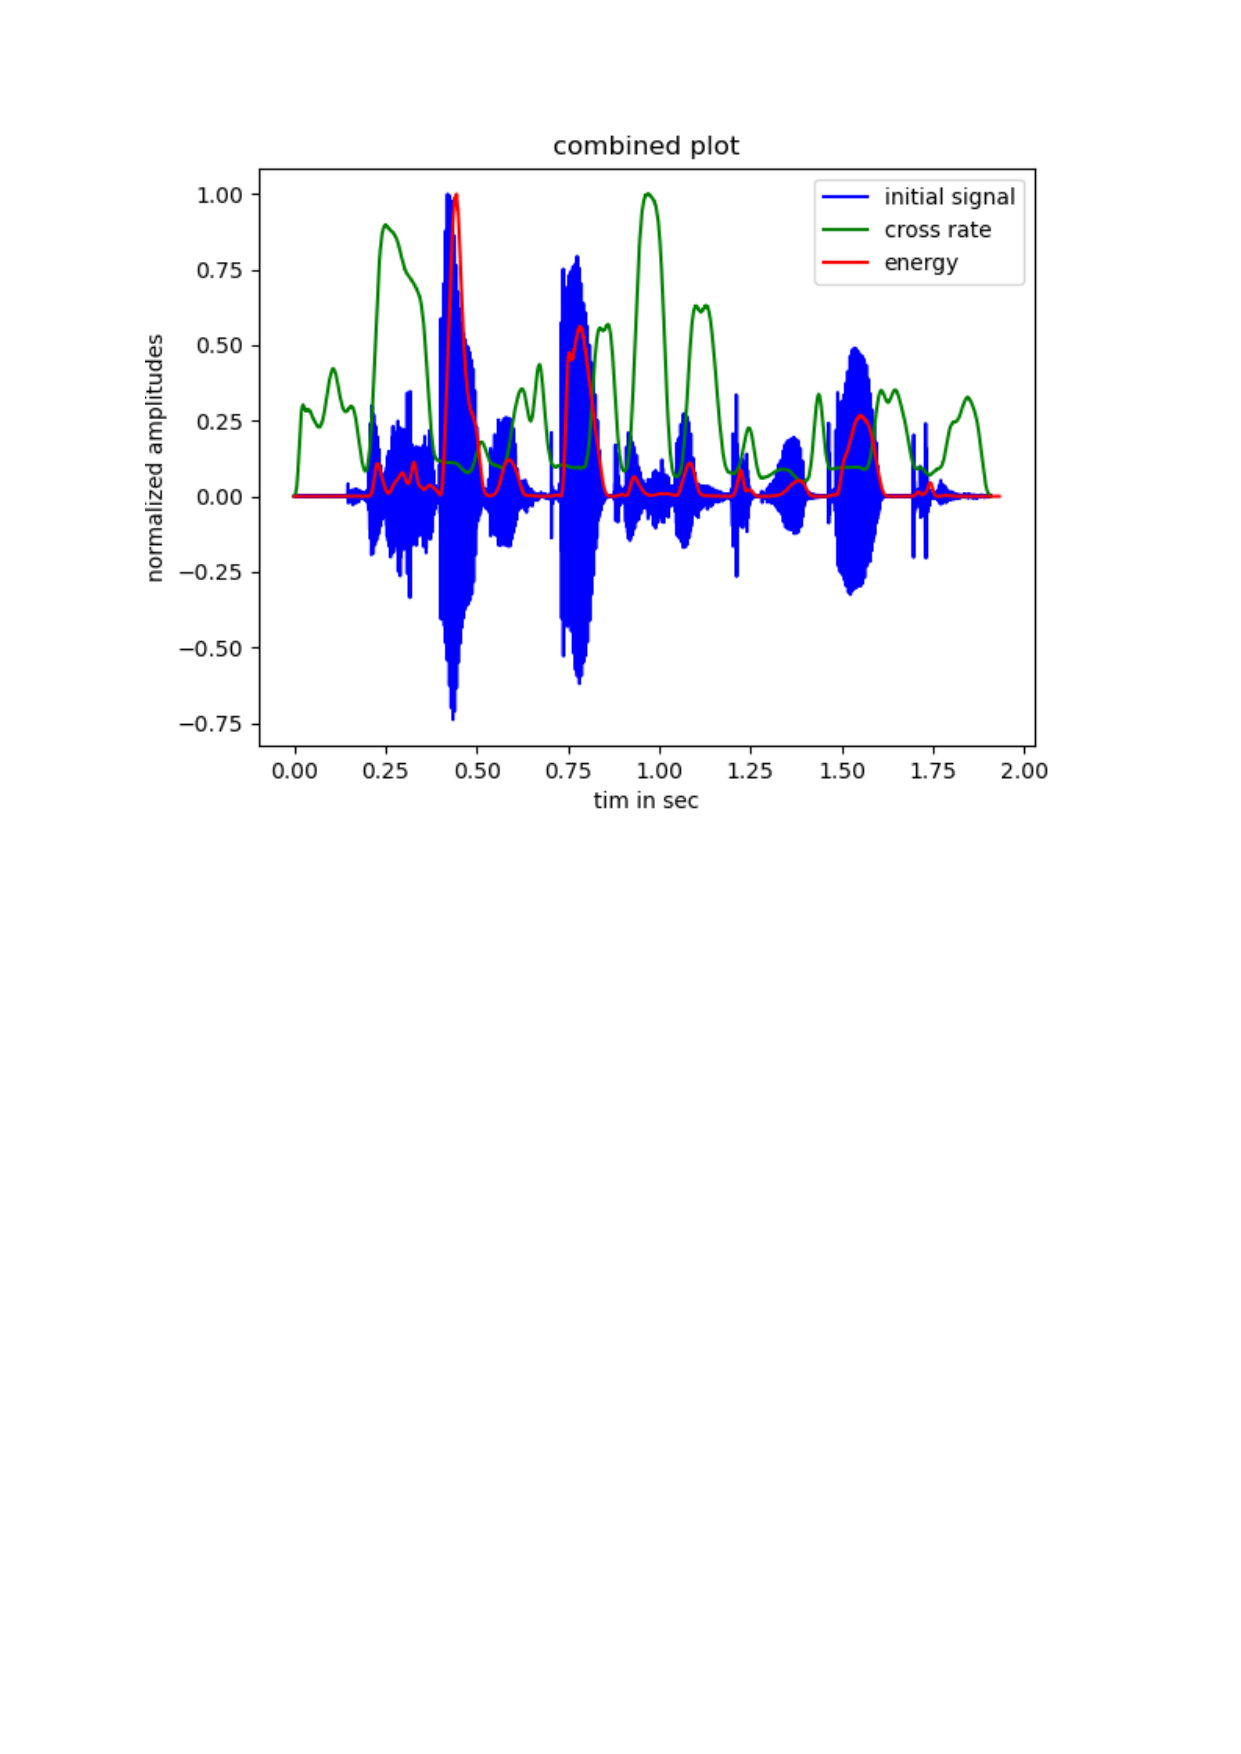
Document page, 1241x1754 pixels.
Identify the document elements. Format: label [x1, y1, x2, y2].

picture [145, 125, 1096, 810]
